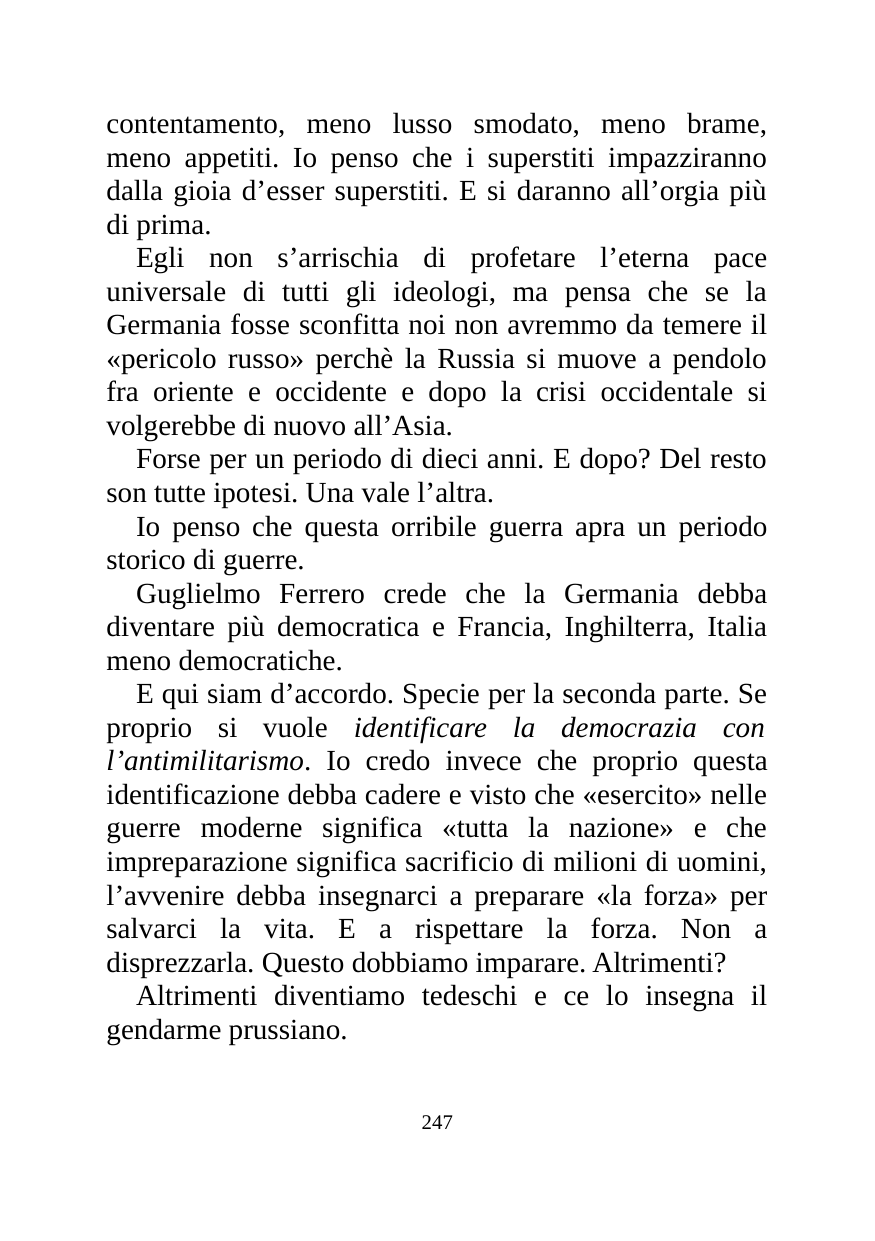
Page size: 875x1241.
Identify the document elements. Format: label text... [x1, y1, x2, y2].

text Io penso che questa orribile guerra apra un periodo storico di guerre. [106, 509, 768, 576]
text Altrimenti diventiamo tedeschi e ce lo insegna il gendarme prussiano. [106, 978, 768, 1045]
text contentamento, meno lusso smodato, meno brame, meno appetiti. Io penso che i superstiti impazziranno dalla gioia d’esser superstiti. E si daranno all’orgia più di prima. [106, 106, 768, 240]
text Egli non s’arrischia di profetare l’eterna pace universale di tutti gli ideologi, ma pensa che se la Germania fosse sconfitta noi non avremmo da temere il «pericolo russo» perchè la Russia si muove a pendolo fra oriente e occidente e dopo la crisi occidentale si volgerebbe di nuovo all’Asia. [106, 240, 768, 442]
text E qui siam d’accordo. Specie per la seconda parte. Se proprio si vuole identificare la democrazia con l’antimilitarismo. Io credo invece che proprio questa identificazione debba cadere e visto che «esercito» nelle guerre moderne significa «tutta la nazione» e che impreparazione significa sacrificio di milioni di uomini, l’avvenire debba insegnarci a preparare «la forza» per salvarci la vita. E a rispettare la forza. Non a disprezzarla. Questo dobbiamo imparare. Altrimenti? [106, 676, 768, 978]
text Guglielmo Ferrero crede che la Germania debba diventare più democratica e Francia, Inghilterra, Italia meno democratiche. [106, 576, 768, 676]
text Forse per un periodo di dieci anni. E dopo? Del resto son tutte ipotesi. Una vale l’altra. [106, 442, 768, 509]
